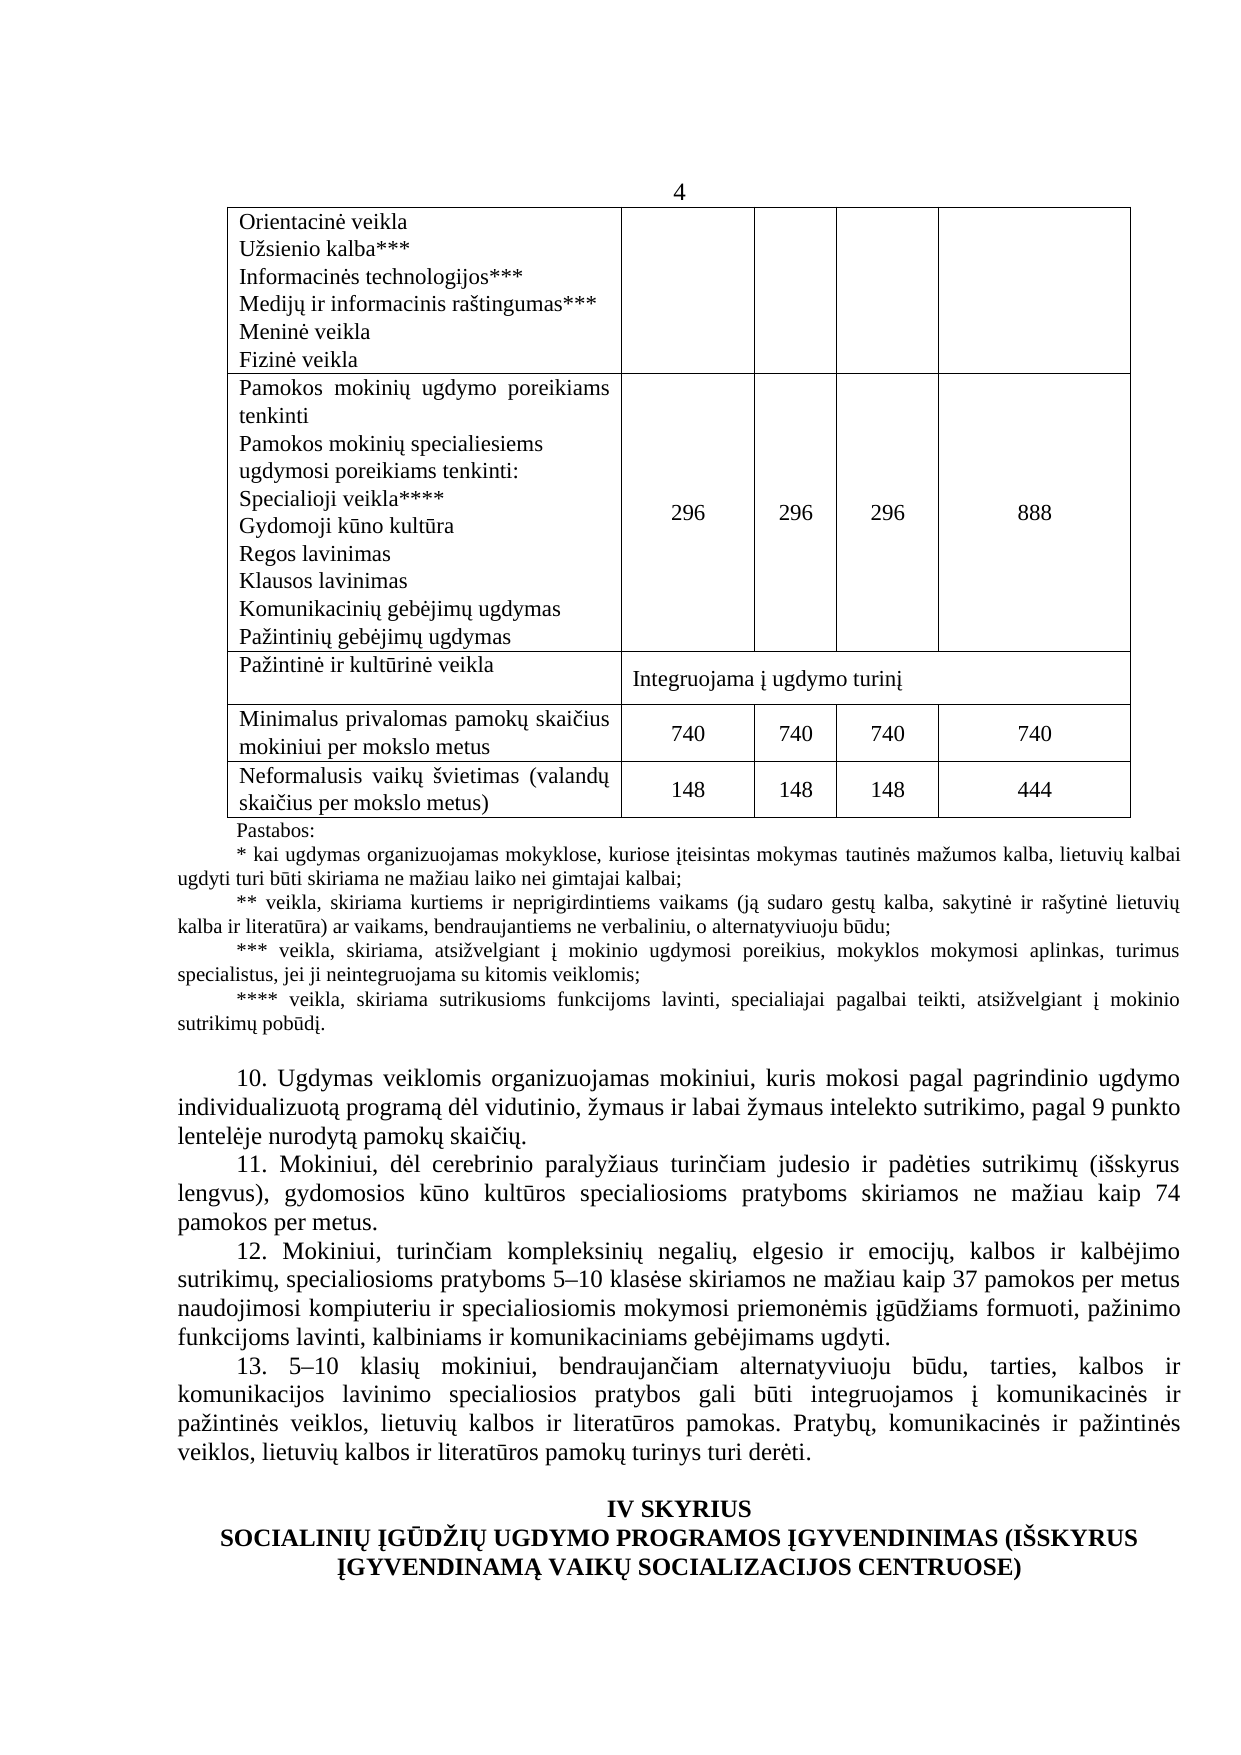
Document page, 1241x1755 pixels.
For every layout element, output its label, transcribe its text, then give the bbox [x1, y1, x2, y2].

table_cell 148 [622, 762, 754, 817]
table_cell 296 [755, 374, 836, 651]
text 11. Mokiniui, dėl cerebrinio paralyžiaus turinčiam judesio ir padėties sutrikimų (išskyrus lengvus), gydomosios kūno kultūros specialiosioms pratyboms skiriamos ne mažiau kaip 74 pamokos per metus. [177, 1149, 1181, 1236]
text 10. Ugdymas veiklomis organizuojamas mokiniui, kuris mokosi pagal pagrindinio ugdymo individualizuotą programą dėl vidutinio, žymaus ir labai žymaus intelekto sutrikimo, pagal 9 punkto lentelėje nurodytą pamokų skaičių. [177, 1063, 1181, 1149]
table_cell 740 [622, 705, 754, 761]
table_cell 740 [837, 705, 938, 761]
table_cell 148 [755, 762, 836, 817]
table_cell 296 [837, 374, 938, 651]
table_cell [622, 208, 754, 373]
table_cell Neformalusis vaikų švietimas (valandų skaičius per mokslo metus) [228, 762, 621, 817]
table_cell Orientacinė veikla Užsienio kalba*** Informacinės technologijos*** Medijų ir informacinis raštingumas*** Meninė veikla Fizinė veikla [228, 208, 621, 373]
table_cell Minimalus privalomas pamokų skaičius mokiniui per mokslo metus [228, 705, 621, 761]
table_cell [939, 208, 1130, 373]
table_cell 148 [837, 762, 938, 817]
text 12. Mokiniui, turinčiam kompleksinių negalių, elgesio ir emocijų, kalbos ir kalbėjimo sutrikimų, specialiosioms pratyboms 5–10 klasėse skiriamos ne mažiau kaip 37 pamokos per metus naudojimosi kompiuteriu ir specialiosiomis mokymosi priemonėmis įgūdžiams formuoti, pažinimo funkcijoms lavinti, kalbiniams ir komunikaciniams gebėjimams ugdyti. [177, 1236, 1181, 1351]
table_cell 444 [939, 762, 1130, 817]
text 13. 5–10 klasių mokiniui, bendraujančiam alternatyviuoju būdu, tarties, kalbos ir komunikacijos lavinimo specialiosios pratybos gali būti integruojamos į komunikacinės ir pažintinės veiklos, lietuvių kalbos ir literatūros pamokas. Pratybų, komunikacinės ir pažintinės veiklos, lietuvių kalbos ir literatūros pamokų turinys turi derėti. [177, 1351, 1181, 1466]
table_cell [755, 208, 836, 373]
table_cell [837, 208, 938, 373]
text * kai ugdymas organizuojamas mokyklose, kuriose įteisintas mokymas tautinės mažumos kalba, lietuvių kalbai ugdyti turi būti skiriama ne mažiau laiko nei gimtajai kalbai; [177, 842, 1181, 890]
text **** veikla, skiriama sutrikusioms funkcijoms lavinti, specialiajai pagalbai teikti, atsižvelgiant į mokinio sutrikimų pobūdį. [177, 986, 1181, 1034]
text Pastabos: [177, 818, 1181, 842]
text ** veikla, skiriama kurtiems ir neprigirdintiems vaikams (ją sudaro gestų kalba, sakytinė ir rašytinė lietuvių kalba ir literatūra) ar vaikams, bendraujantiems ne verbaliniu, o alternatyviuoju būdu; [177, 890, 1181, 938]
text *** veikla, skiriama, atsižvelgiant į mokinio ugdymosi poreikius, mokyklos mokymosi aplinkas, turimus specialistus, jei ji neintegruojama su kitomis veiklomis; [177, 938, 1181, 986]
text SOCIALINIŲ ĮGŪDŽIŲ UGDYMO PROGRAMOS ĮGYVENDINIMAS (IŠSKYRUS ĮGYVENDINAMĄ VAIKŲ SOCIALIZACIJOS CENTRUOSE) [177, 1523, 1181, 1581]
table_cell 740 [939, 705, 1130, 761]
table_cell 740 [755, 705, 836, 761]
table_cell Integruojama į ugdymo turinį [622, 652, 1130, 704]
table_cell Pažintinė ir kultūrinė veikla [228, 652, 621, 704]
table_cell 888 [939, 374, 1130, 651]
text IV SKYRIUS [177, 1494, 1181, 1523]
table_cell 296 [622, 374, 754, 651]
table_cell Pamokos mokinių ugdymo poreikiams tenkinti Pamokos mokinių specialiesiems ugdymosi poreikiams tenkinti: Specialioji veikla**** Gydomoji kūno kultūra Regos lavinimas Klausos lavinimas Komunikacinių gebėjimų ugdymas Pažintinių gebėjimų ugdymas [228, 374, 621, 651]
